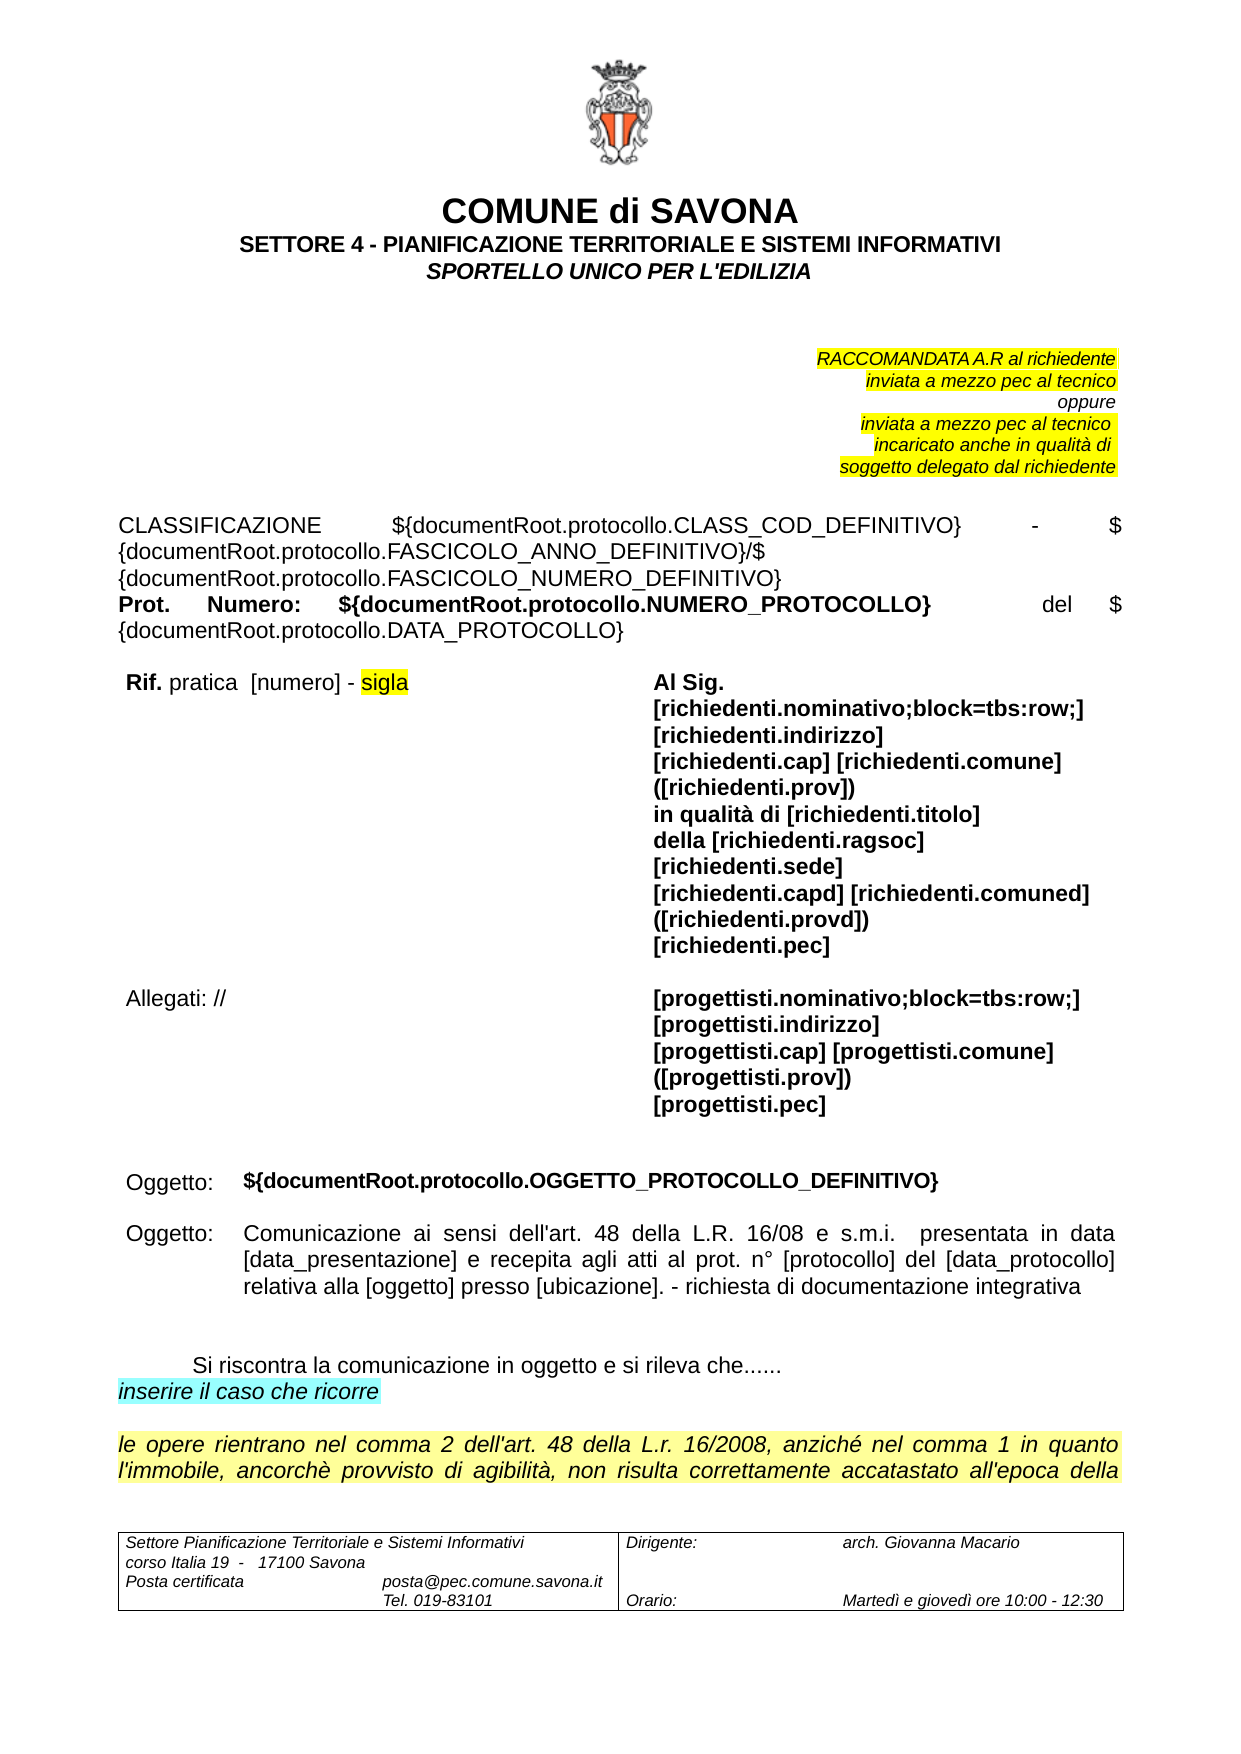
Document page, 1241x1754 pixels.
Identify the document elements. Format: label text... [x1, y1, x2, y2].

table_cell Allegati: // [118, 985, 451, 1143]
table_header Oggetto: [118, 1220, 236, 1299]
text Prot. Numero: ${documentRoot.protocollo.NUMERO_PROTOCOLLO} del ${documentRoot.protocollo.DATA_PROTOCOLLO} [118, 591, 1122, 644]
table_header [451, 669, 646, 985]
text inserire il caso che ricorre [118, 1378, 1122, 1404]
table_header Al Sig. [richiedenti.nominativo;block=tbs:row;] [richiedenti.indirizzo] [richiedenti.cap] [richiedenti.comune] ([richiedenti.prov]) in qualità di [richiedenti.titolo] della [richiedenti.ragsoc] [richiedenti.sede] [richiedenti.capd] [richiedenti.comuned] ([richiedenti.provd]) [richiedenti.pec] [646, 669, 1119, 985]
text CLASSIFICAZIONE ${documentRoot.protocollo.CLASS_COD_DEFINITIVO} - ${documentRoot.protocollo.FASCICOLO_ANNO_DEFINITIVO}/${documentRoot.protocollo.FASCICOLO_NUMERO_DEFINITIVO} [118, 512, 1122, 591]
text Si riscontra la comunicazione in oggetto e si rileva che...... [118, 1352, 1122, 1378]
table_header Oggetto: [118, 1169, 236, 1195]
table_header [118, 342, 644, 483]
table_cell [progettisti.nominativo;block=tbs:row;] [progettisti.indirizzo] [progettisti.cap] [progettisti.comune] ([progettisti.prov]) [progettisti.pec] [646, 985, 1119, 1143]
picture [507, 54, 733, 182]
table_header RACCOMANDATA A.R al richiedente inviata a mezzo pec al tecnico oppure inviata a mezzo pec al tecnico incaricato anche in qualità di soggetto delegato dal richiedente [644, 342, 1123, 483]
table_header Rif. pratica [numero] - sigla [118, 669, 451, 985]
text le opere rientrano nel comma 2 dell'art. 48 della L.r. 16/2008, anziché nel comma 1 in quanto l'immobile, ancorchè provvisto di agibilità, non risulta correttamente accatastato all'epoca della [118, 1431, 1122, 1483]
table_cell [451, 985, 646, 1143]
table_header ${documentRoot.protocollo.OGGETTO_PROTOCOLLO_DEFINITIVO} [236, 1169, 1123, 1195]
table_header Comunicazione ai sensi dell'art. 48 della L.R. 16/08 e s.m.i. presentata in data [data_presentazione] e recepita agli atti al prot. n° [protocollo] del [data_protocollo] relativa alla [oggetto] presso [ubicazione]. - richiesta di documentazione integrativa [236, 1220, 1123, 1299]
